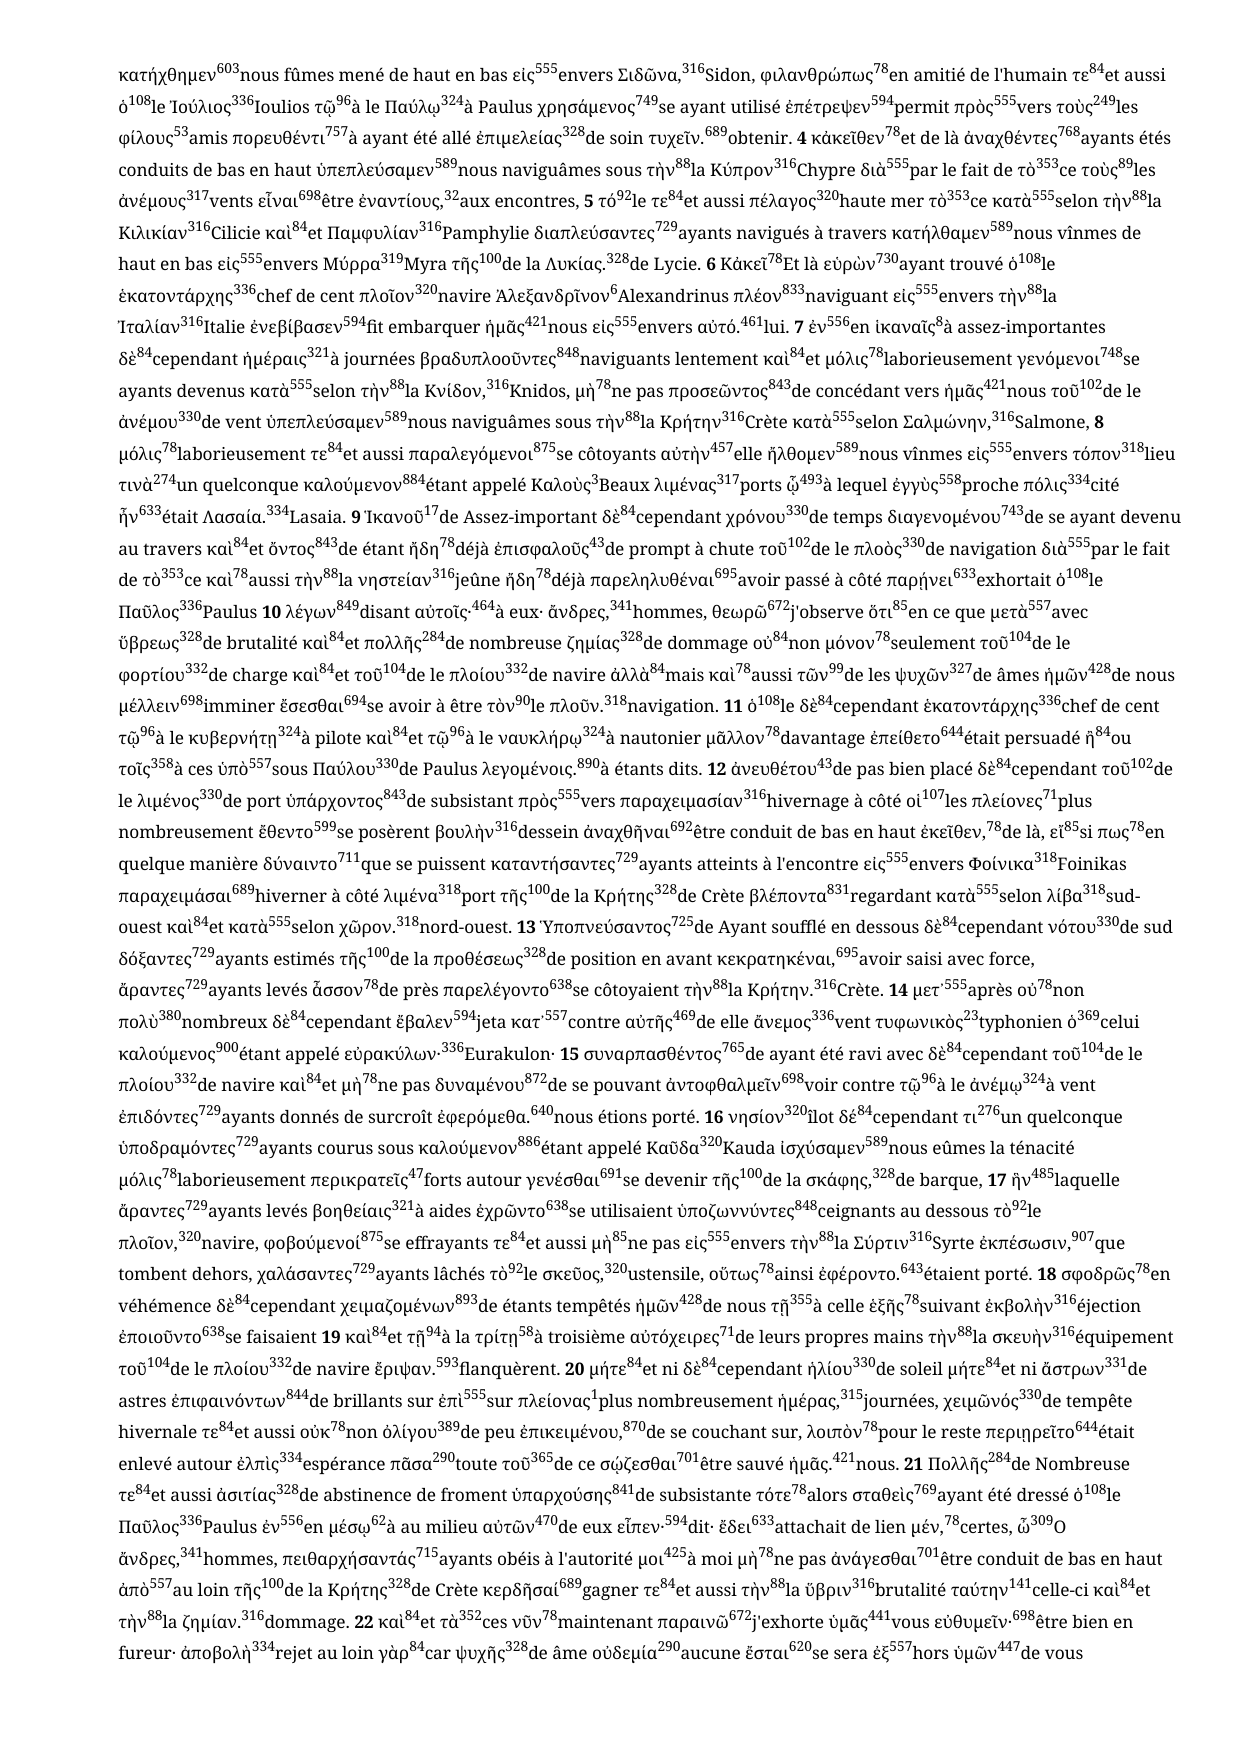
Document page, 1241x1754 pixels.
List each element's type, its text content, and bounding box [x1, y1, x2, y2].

text 1 Ὡς85Comme δὲ84cependant ἐκρίθη608fut jugé τοῦ365de ce ἀποπλεῖν698naviguer au loin ἡμᾶς421nous εἰς555envers τὴν88la Ἰταλίαν,316Italie, παρεδίδουν632livraient τόν90le τε84et aussi Παῦλον318Paulus καί84et τινας273des quelconques ἑτέρους119autres-différents δεσμώτας317détenus ἑκατοντάρχῃ324à chef de cent ὀνόματι326à nom Ἰουλίῳ324à Ioulios σπείρης328de spirale Σεβαστῆς.15de Vénérable. 2 ἐπιβάντες729ayants surmontés δὲ84cependant πλοίῳ326à navire Ἀδραμυττηνῷ13à Adramytte μέλλοντι839à imminant πλεῖν698naviguer εἰς555envers τοὺς89les κατὰ555selon τὴν88la Ἀσίαν316Asie τόπους317lieux ἀνήχθημεν603nous fûmes conduit de bas en haut ὄντος843de étant σὺν556avec ἡμῖν424à nous Ἀριστάρχου330de Aristarque Μακεδόνος330de Macédonien Θεσσαλονικέως.330de Thessalonicien. 3 τῇ94à la τε84et aussi ἑτέρᾳ381à autre-différente κατήχθημεν603nous fûmes mené de haut en bas εἰς555envers Σιδῶνα,316Sidon, φιλανθρώπως78en amitié de l'humain τε84et aussi ὁ108le Ἰούλιος336Ioulios τῷ96à le Παύλῳ324à Paulus χρησάμενος749se ayant utilisé ἐπέτρεψεν594permit πρὸς555vers τοὺς249les φίλους53amis πορευθέντι757à ayant été allé ἐπιμελείας328de soin τυχεῖν.689obtenir. 4 κἀκεῖθεν78et de là ἀναχθέντες768ayants étés conduits de bas en haut ὑπεπλεύσαμεν589nous naviguâmes sous τὴν88la Κύπρον316Chypre διὰ555par le fait de τὸ353ce τοὺς89les ἀνέμους317vents εἶναι698être ἐναντίους,32aux encontres, 5 τό92le τε84et aussi πέλαγος320haute mer τὸ353ce κατὰ555selon τὴν88la Κιλικίαν316Cilicie καὶ84et Παμφυλίαν316Pamphylie διαπλεύσαντες729ayants navigués à travers κατήλθαμεν589nous vînmes de haut en bas εἰς555envers Μύρρα319Myra τῆς100de la Λυκίας.328de Lycie. 6 Κἀκεῖ78Et là εὑρὼν730ayant trouvé ὁ108le ἑκατοντάρχης336chef de cent πλοῖον320navire Ἀλεξανδρῖνον6Alexandrinus πλέον833naviguant εἰς555envers τὴν88la Ἰταλίαν316Italie ἐνεβίβασεν594fit embarquer ἡμᾶς421nous εἰς555envers αὐτό.461lui. 7 ἐν556en ἱκαναῖς8à assez-importantes δὲ84cependant ἡμέραις321à journées βραδυπλοοῦντες848naviguants lentement καὶ84et μόλις78laborieusement γενόμενοι748se ayants devenus κατὰ555selon τὴν88la Κνίδον,316Knidos, μὴ78ne pas προσεῶντος843de concédant vers ἡμᾶς421nous τοῦ102de le ἀνέμου330de vent ὑπεπλεύσαμεν589nous naviguâmes sous τὴν88la Κρήτην316Crète κατὰ555selon Σαλμώνην,316Salmone, 8 μόλις78laborieusement τε84et aussi παραλεγόμενοι875se côtoyants αὐτὴν457elle ἤλθομεν589nous vînmes εἰς555envers τόπον318lieu τινὰ274un quelconque καλούμενον884étant appelé Καλοὺς3Beaux λιμένας317ports ᾧ493à lequel ἐγγὺς558proche πόλις334cité ἦν633était Λασαία.334Lasaia. 9 Ἱκανοῦ17de Assez-important δὲ84cependant χρόνου330de temps διαγενομένου743de se ayant devenu au travers καὶ84et ὄντος843de étant ἤδη78déjà ἐπισφαλοῦς43de prompt à chute τοῦ102de le πλοὸς330de navigation διὰ555par le fait de τὸ353ce καὶ78aussi τὴν88la νηστείαν316jeûne ἤδη78déjà παρεληλυθέναι695avoir passé à côté παρῄνει633exhortait ὁ108le Παῦλος336Paulus 10 λέγων849disant αὐτοῖς·464à eux· ἄνδρες,341hommes, θεωρῶ672j'observe ὅτι85en ce que μετὰ557avec ὕβρεως328de brutalité καὶ84et πολλῆς284de nombreuse ζημίας328de dommage οὐ84non μόνον78seulement τοῦ104de le φορτίου332de charge καὶ84et τοῦ104de le πλοίου332de navire ἀλλὰ84mais καὶ78aussi τῶν99de les ψυχῶν327de âmes ἡμῶν428de nous μέλλειν698imminer ἔσεσθαι694se avoir à être τὸν90le πλοῦν.318navigation. 11 ὁ108le δὲ84cependant ἑκατοντάρχης336chef de cent τῷ96à le κυβερνήτῃ324à pilote καὶ84et τῷ96à le ναυκλήρῳ324à nautonier μᾶλλον78davantage ἐπείθετο644était persuadé ἢ84ou τοῖς358à ces ὑπὸ557sous Παύλου330de Paulus λεγομένοις.890à étants dits. 12 ἀνευθέτου43de pas bien placé δὲ84cependant τοῦ102de le λιμένος330de port ὑπάρχοντος843de subsistant πρὸς555vers παραχειμασίαν316hivernage à côté οἱ107les πλείονες71plus nombreusement ἔθεντο599se posèrent βουλὴν316dessein ἀναχθῆναι692être conduit de bas en haut ἐκεῖθεν,78de là, εἴ85si πως78en quelque manière δύναιντο711que se puissent καταντήσαντες729ayants atteints à l'encontre εἰς555envers Φοίνικα318Foinikas παραχειμάσαι689hiverner à côté λιμένα318port τῆς100de la Κρήτης328de Crète βλέποντα831regardant κατὰ555selon λίβα318sud-ouest καὶ84et κατὰ555selon χῶρον.318nord-ouest. 13 Ὑποπνεύσαντος725de Ayant soufflé en dessous δὲ84cependant νότου330de sud δόξαντες729ayants estimés τῆς100de la προθέσεως328de position en avant κεκρατηκέναι,695avoir saisi avec force, ἄραντες729ayants levés ἆσσον78de près παρελέγοντο638se côtoyaient τὴν88la Κρήτην.316Crète. 14 μετ᾽555après οὐ78non πολὺ380nombreux δὲ84cependant ἔβαλεν594jeta κατ᾽557contre αὐτῆς469de elle ἄνεμος336vent τυφωνικὸς23typhonien ὁ369celui καλούμενος900étant appelé εὐρακύλων·336Eurakulon· 15 συναρπασθέντος765de ayant été ravi avec δὲ84cependant τοῦ104de le πλοίου332de navire καὶ84et μὴ78ne pas δυναμένου872de se pouvant ἀντοφθαλμεῖν698voir contre τῷ96à le ἀνέμῳ324à vent ἐπιδόντες729ayants donnés de surcroît ἐφερόμεθα.640nous étions porté. 16 νησίον320îlot δέ84cependant τι276un quelconque ὑποδραμόντες729ayants courus sous καλούμενον886étant appelé Καῦδα320Κauda ἰσχύσαμεν589nous eûmes la ténacité μόλις78laborieusement περικρατεῖς47forts autour γενέσθαι691se devenir τῆς100de la σκάφης,328de barque, 17 ἣν485laquelle ἄραντες729ayants levés βοηθείαις321à aides ἐχρῶντο638se utilisaient ὑποζωννύντες848ceignants au dessous τὸ92le πλοῖον,320navire, φοβούμενοί875se effrayants τε84et aussi μὴ85ne pas εἰς555envers τὴν88la Σύρτιν316Syrte ἐκπέσωσιν,907que tombent dehors, χαλάσαντες729ayants lâchés τὸ92le σκεῦος,320ustensile, οὕτως78ainsi ἐφέροντο.643étaient porté. 18 σφοδρῶς78en véhémence δὲ84cependant χειμαζομένων893de étants tempêtés ἡμῶν428de nous τῇ355à celle ἑξῆς78suivant ἐκβολὴν316éjection ἐποιοῦντο638se faisaient 19 καὶ84et τῇ94à la τρίτῃ58à troisième αὐτόχειρες71de leurs propres mains τὴν88la σκευὴν316équipement τοῦ104de le πλοίου332de navire ἔριψαν.593flanquèrent. 20 μήτε84et ni δὲ84cependant ἡλίου330de soleil μήτε84et ni ἄστρων331de astres ἐπιφαινόντων844de brillants sur ἐπὶ555sur πλείονας1plus nombreusement ἡμέρας,315journées, χειμῶνός330de tempête hivernale τε84et aussi οὐκ78non ὀλίγου389de peu ἐπικειμένου,870de se couchant sur, λοιπὸν78pour le reste περιῃρεῖτο644était enlevé autour ἐλπὶς334espérance πᾶσα290toute τοῦ365de ce σῴζεσθαι701être sauvé ἡμᾶς.421nous. 21 Πολλῆς284de Nombreuse τε84et aussi ἀσιτίας328de abstinence de froment ὑπαρχούσης841de subsistante τότε78alors σταθεὶς769ayant été dressé ὁ108le Παῦλος336Paulus ἐν556en μέσῳ62à au milieu αὐτῶν470de eux εἶπεν·594dit· ἔδει633attachait de lien μέν,78certes, ὦ309O ἄνδρες,341hommes, πειθαρχήσαντάς715ayants obéis à l'autorité μοι425à moi μὴ78ne pas ἀνάγεσθαι701être conduit de bas en haut ἀπὸ557au loin τῆς100de la Κρήτης328de Crète κερδῆσαί689gagner τε84et aussi τὴν88la ὕβριν316brutalité ταύτην141celle-ci καὶ84et τὴν88la ζημίαν.316dommage. 22 καὶ84et τὰ352ces νῦν78maintenant παραινῶ672j'exhorte ὑμᾶς441vous εὐθυμεῖν·698être bien en fureur· ἀποβολὴ334rejet au loin γὰρ84car ψυχῆς328de âme οὐδεμία290aucune ἔσται620se sera ἐξ557hors ὑμῶν447de vous πλὴν560toutefois τοῦ104de le πλοίου.332de navire. 23 παρέστη594dressa à côté γάρ84car μοι425à moi ταύτῃ147à celle-ci τῇ94à la νυκτὶ322à nuit τοῦ102de le θεοῦ,330de Dieu, οὗ499de lequel εἰμι672je suis ᾧ493à lequel καὶ78aussi λατρεύω,672j'adore, ἄγγελος336messager 24 λέγων·849disant· μὴ78ne pas φοβοῦ,582te effraie, Παῦλε,342Paulus, Καίσαρί324à Kaesar σε442toi δεῖ676attache de lien παραστῆναι,689dresser à côté, καὶ84et ἰδοὺ311voici κεχάρισταί656s'a fait grâce σοι445à toi ὁ108le θεὸς336Dieu πάντας377tous τοὺς350ceux πλέοντας830naviguants μετὰ557avec σοῦ.448de toi. 25 διὸ84c'est pourquoi εὐθυμεῖτε,577soyez bien en fureur, ἄνδρες·341hommes· πιστεύω672je crois γὰρ84car τῷ96à le θεῷ324à Dieu ὅτι85en ce que οὕτως78ainsi ἔσται620se sera καθ᾽555selon ὃν300lequel τρόπον318manière λελάληταί662a été bavardé μοι.425à moi. 26 εἰς555envers νῆσον316île δέ84cependant τινα272une quelconque δεῖ676attache de lien ἡμᾶς421nous ἐκπεσεῖν.689tomber dehors. 27 Ὡς85Comme δὲ84cependant τεσσαρεσκαιδεκάτη217quatorzième νὺξ334nuit ἐγένετο600se devint διαφερομένων893de étants différés ἡμῶν428de nous ἐν556en τῷ96à le Ἀδρίᾳ,324à Adriatique, κατὰ555selon μέσον56au milieu τῆς100de la νυκτὸς328de nuit ὑπενόουν632soupçonnaient οἱ107les ναῦται335matelots προσάγειν698amener τινὰ272une quelconque αὐτοῖς464à eux χώραν.316région. 28 καὶ84et βολίσαντες729ayants sondés εὗρον593trouvèrent ὀργυιὰς315orgyies εἴκοσι,181vingt, βραχὺ6court δὲ84cependant διαστήσαντες729ayants dressés à travers καὶ84et πάλιν78de nouveau βολίσαντες729ayants sondés εὗρον593trouvèrent ὀργυιὰς315orgyies δεκαπέντε·181quinze· 29 φοβούμενοί875se effrayants τε84et aussi μή85ne pas που78quelque part où κατὰ555selon τραχεῖς3raboteux τόπους317lieux ἐκπέσωμεν,903que nous tombions dehors, ἐκ557hors πρύμνης328de poupe ῥίψαντες729ayants flanqués ἀγκύρας315ancres τέσσαρας181quatre ηὔχοντο638se souhaitaient ἡμέραν316journée γενέσθαι.691se devenir. 30 Τῶν101de Les δὲ84cependant ναυτῶν329de matelots ζητούντων842de cherchants φυγεῖν689fuir ἐκ557hors τοῦ104de le πλοίου332de navire καὶ84et χαλασάντων724de ayants lâchés τὴν88la σκάφην316barque εἰς555envers τὴν88la θάλασσαν316mer προφάσει322à apparence en avant ὡς85comme ἐκ557hors πρῴρης328de proue ἀγκύρας315ancres μελλόντων842de imminants ἐκτείνειν,698étendre dehors, 31 εἶπεν594dit ὁ108le Παῦλος336Paulus τῷ96à le ἑκατοντάρχῃ324à chef de cent καὶ84et τοῖς95à les στρατιώταις·323à soldats· ἐὰν85si le cas échéant μὴ78ne pas οὗτοι368ceux-ci μείνωσιν907que restent ἐν556en τῷ98à le πλοίῳ,326à navire, ὑμεῖς453vous σωθῆναι692être sauvé οὐ78non δύνασθε.679vous vous pouvez. 32 τότε78alors ἀπέκοψαν593coupèrent au loin οἱ107les στρατιῶται335soldats τὰ91les σχοινία319cordages τῆς100de la σκάφης328de barque καὶ84et εἴασαν593concédèrent αὐτὴν457elle ἐκπεσεῖν.689tomber dehors. 33 Ἄχρι85Jusqu'à l'extrémité δὲ84cependant οὗ501de lequel ἡμέρα334journée ἤμελλεν633imminait γίνεσθαι,699se devenir, παρεκάλει633appelait à côté ὁ108le Παῦλος336Paulus ἅπαντας377en totalités μεταλαβεῖν689prendre avec au-delà τροφῆς328de nourriture λέγων·849disant· τεσσαρεσκαιδεκάτην206quatorzième σήμερον78aujourd'hui ἡμέραν316journée προσδοκῶντες848attendants ἄσιτοι71sans froments διατελεῖτε673vous parachevez μηθὲν380pas un προσλαβόμενοι.748se ayants pris auprès. 34 διὸ84c'est pourquoi παρακαλῶ672j'appelle à côté ὑμᾶς441vous μεταλαβεῖν689prendre avec au-delà τροφῆς·328de nourriture· τοῦτο371celui-ci γὰρ84car πρὸς557vers τῆς100de la ὑμετέρας446de votre σωτηρίας328de sauvetage ὑπάρχει,676subsiste, οὐδενὸς389de aucun γὰρ84car ὑμῶν447de vous θρὶξ334cheveu ἀπὸ557au loin τῆς100de la κεφαλῆς328de tête ἀπολεῖται.620se perdra au loin. 35 εἴπας730ayant dit δὲ84cependant ταῦτα352ceux-ci καὶ84et λαβὼν730ayant pris ἄρτον318pain εὐχαρίστησεν594rendit grâce τῷ96à le θεῷ324à Dieu ἐνώπιον560en devant πάντων388de tous καὶ84et κλάσας730ayant cassé ἤρξατο600se commença ἐσθίειν.698manger. 36 εὔθυμοι47biens en fureurs δὲ84cependant γενόμενοι748se ayants devenus πάντες394tous καὶ78aussi αὐτοὶ475eux προσελάβοντο599se prirent auprès τροφῆς.328de nourriture. 37 ἤμεθα634nous nous étions δὲ84cependant αἱ105les πᾶσαι289toutes ψυχαὶ333âmes ἐν556en τῷ98à le πλοίῳ326à navire διακόσιαι69deux cents ἑβδομήκοντα69soixante-dix ἕξ.69six. 38 κορεσθέντες768ayants étés rassasiés δὲ84cependant τροφῆς328de nourriture ἐκούφιζον632allégeaient τὸ92le πλοῖον320navire ἐκβαλλόμενοι875se éjectants τὸν90le σῖτον318froment εἰς555envers τὴν88la θάλασσαν.316mer. 39 Ὅτε85Lorsque δὲ84cependant ἡμέρα334journée ἐγένετο,600se devint, τὴν88la γῆν316terre οὐκ78non ἐπεγίνωσκον,632reconnaissaient, κόλπον318sein δέ84cependant τινα274un quelconque κατενόουν632intelligeaient contre ἔχοντα831ayant αἰγιαλὸν318rivage εἰς555envers ὃν487lequel ἐβουλεύοντο638se délibéraient εἰ85si δύναιντο711que se puissent ἐξῶσαι689expulser τὸ92le πλοῖον.320navire. 40 καὶ84et τὰς87les ἀγκύρας315ancres περιελόντες729ayants enlevés autour εἴων632concédaient εἰς555envers τὴν88la θάλασσαν,316mer, ἅμα78simultanément ἀνέντες729ayants rompus τὰς87les ζευκτηρίας315attaches τῶν103de les πηδαλίων331de gouvernails καὶ84et ἐπάραντες729ayants surélevés τὸν90le ἀρτέμωνα318artimon τῇ355à celle πνεούσῃ835à soufflante κατεῖχον632tenaient de haut en bas εἰς555envers τὸν90le αἰγιαλόν.318rivage. 41 περιπεσόντες729ayants tombés autour δὲ84cependant εἰς555envers τόπον318lieu διθάλασσον4divisé en deux mers ἐπέκειλαν593échouèrent τὴν88la ναῦν316vaisseau καὶ84et ἡ106la μὲν84certes πρῷρα334proue ἐρείσασα728ayante soutenue ἔμεινεν594resta ἀσάλευτος,70inébranlable, ἡ106la δὲ84cependant πρύμνα334poupe ἐλύετο644était délié ὑπὸ557sous τῆς100de la βίας.328de violence. 42 Τῶν101de Les δὲ84cependant στρατιωτῶν329de soldats βουλὴ334dessein ἐγένετο600se devint ἵνα85afin que τοὺς89les δεσμώτας317détenus ἀποκτείνωσιν,907que tuent catégoriquement, μή85ne pas τις395un quelconque ἐκκολυμβήσας730ayant plongé dehors διαφύγῃ.908que fuie à travers. 43 ὁ108le δὲ84cependant ἑκατοντάρχης336chef de cent βουλόμενος876se ayant dessein διασῶσαι689sauver complètement τὸν90le Παῦλον318Paulus ἐκώλυσεν594empêcha αὐτοὺς458eux τοῦ264de le βουλήματος,332de dessein, ἐκέλευσέν594ordonna τε84et aussi τοὺς350ceux δυναμένους857se pouvants κολυμβᾶν698nager ἀπορίψαντας715ayants flanqués au loin πρώτους53premiers ἐπὶ555sur τὴν88la γῆν316terre ἐξιέναι698aller dehors 44 καὶ84et τοὺς89les λοιποὺς377restants οὓς377lesquels μὲν84certes ἐπὶ556sur σανίσιν,321à planches, οὓς377lesquels δὲ84cependant ἐπί557sur τινων390de des quelconques τῶν364de ces ἀπὸ557au loin τοῦ104de le πλοίου.332de navire. καὶ84et οὕτως78ainsi ἐγένετο600se devint πάντας377tous διασωθῆναι692être sauvé complètement ἐπὶ555sur τὴν88la γῆν.316terre. [118, 59, 1181, 1665]
